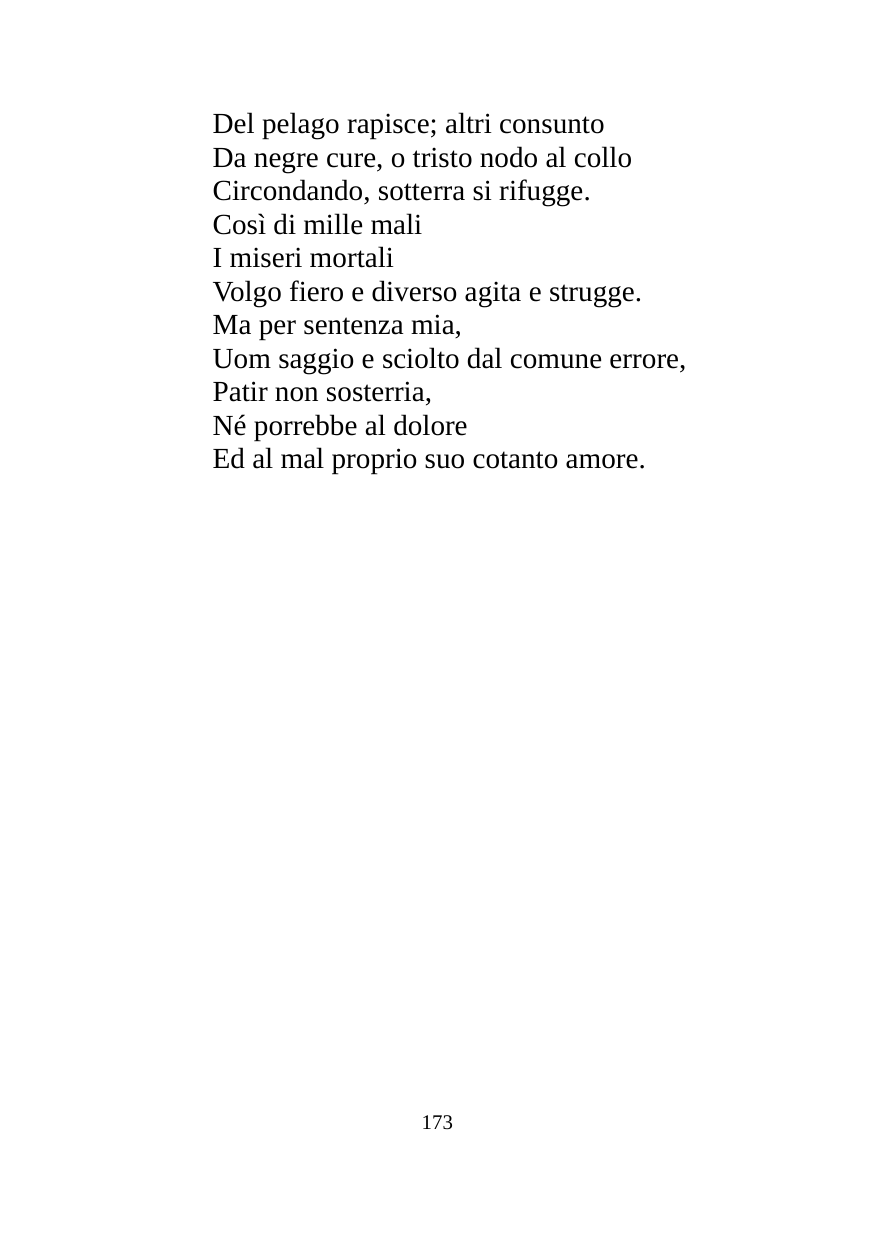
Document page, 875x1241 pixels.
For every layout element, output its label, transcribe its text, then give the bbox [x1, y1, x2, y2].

text Del pelago rapisce; altri consunto [183, 106, 768, 140]
text Da negre cure, o tristo nodo al collo [183, 140, 768, 173]
text Patir non sosterria, [183, 374, 768, 408]
text Ma per sentenza mia, [183, 307, 768, 341]
text I miseri mortali [183, 240, 768, 274]
text Circondando, sotterra si rifugge. [183, 173, 768, 207]
text Ed al mal proprio suo cotanto amore. [183, 442, 768, 475]
text Volgo fiero e diverso agita e strugge. [183, 274, 768, 307]
text Uom saggio e sciolto dal comune errore, [183, 341, 768, 374]
text Né porrebbe al dolore [183, 408, 768, 442]
text Così di mille mali [183, 207, 768, 240]
